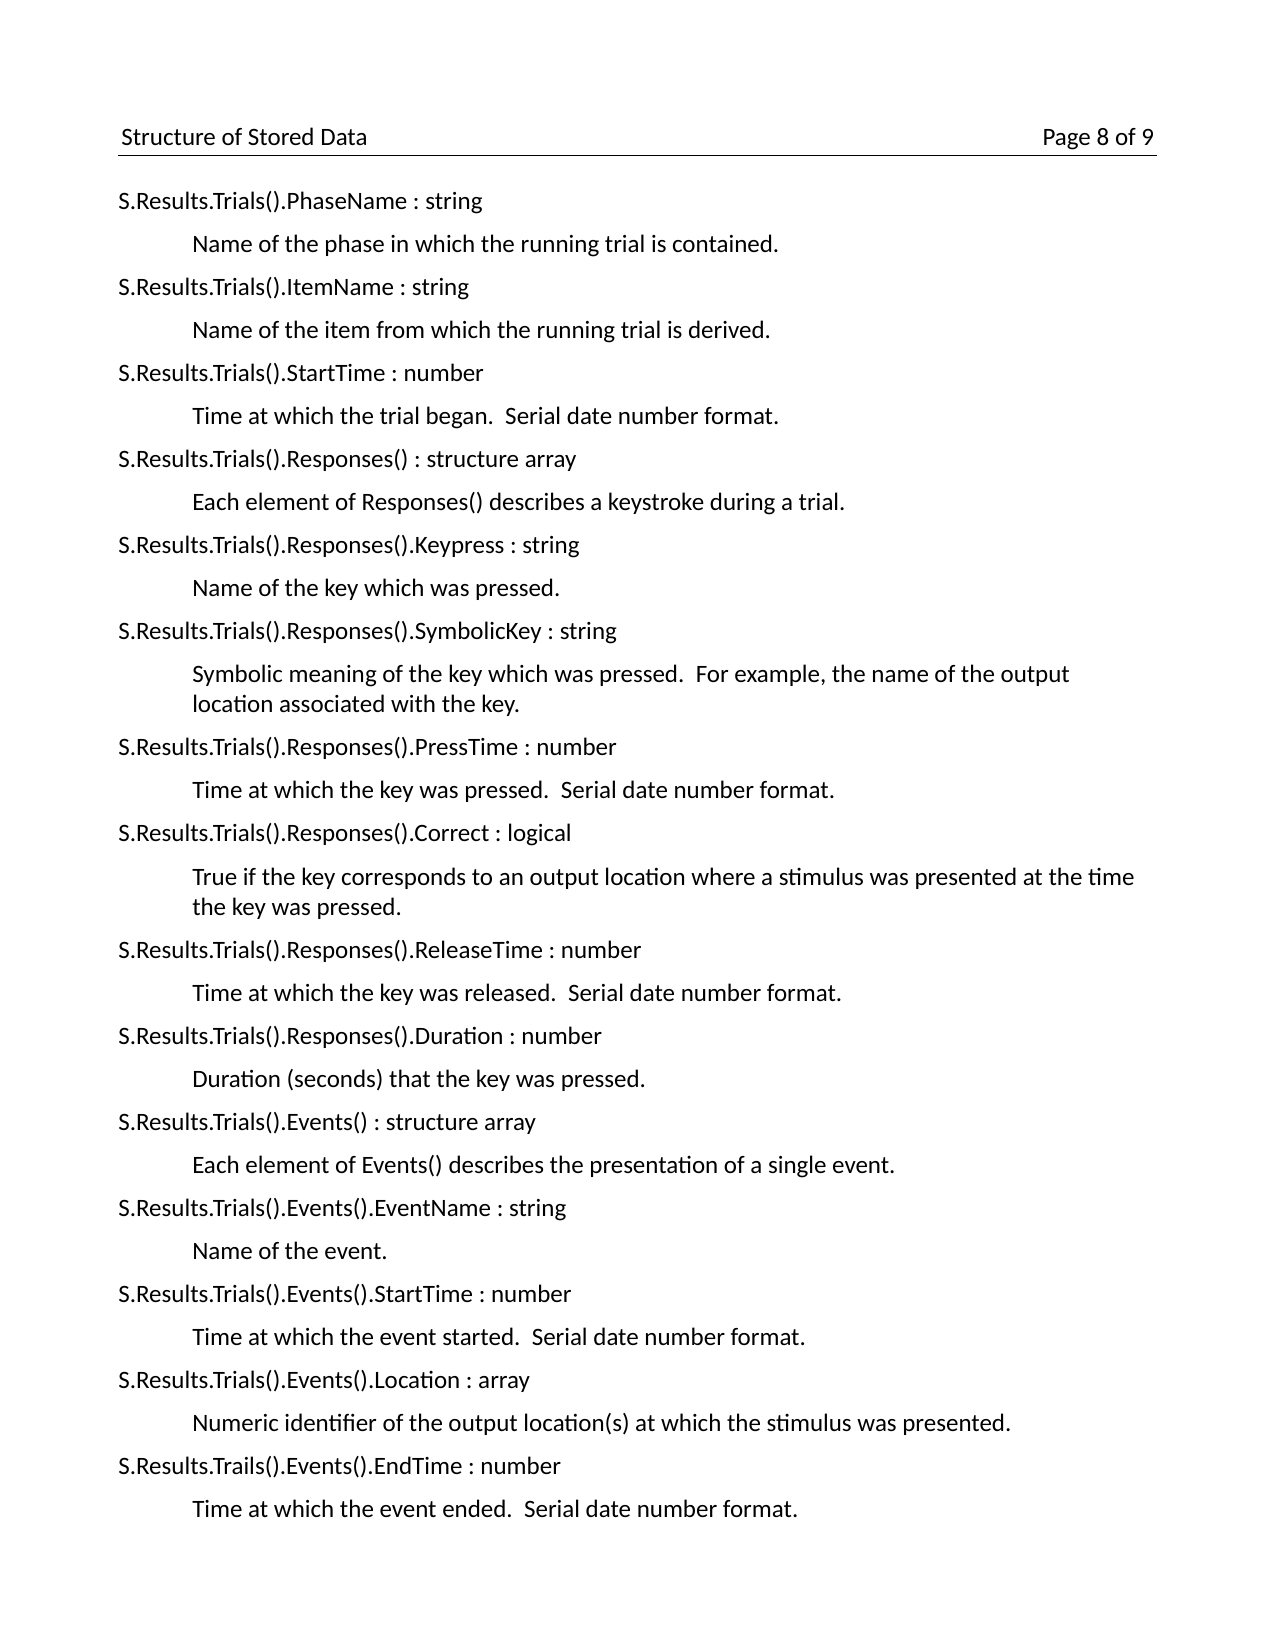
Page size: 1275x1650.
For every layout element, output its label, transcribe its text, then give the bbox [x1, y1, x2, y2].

text S.Results.Trials().PhaseName : string [118, 185, 1157, 215]
text Time at which the key was released. Serial date number format. [118, 977, 1157, 1008]
text Time at which the trial began. Serial date number format. [118, 400, 1157, 430]
text S.Results.Trials().Responses() : structure array [118, 443, 1157, 473]
text Name of the item from which the running trial is derived. [118, 314, 1157, 344]
text Time at which the event ended. Serial date number format. [118, 1493, 1157, 1524]
text S.Results.Trials().Responses().Duration : number [118, 1020, 1157, 1051]
text S.Results.Trials().Responses().ReleaseTime : number [118, 934, 1157, 965]
text Numeric identifier of the output location(s) at which the stimulus was presented. [118, 1407, 1157, 1438]
text S.Results.Trials().Events().Location : array [118, 1364, 1157, 1395]
text Time at which the key was pressed. Serial date number format. [118, 774, 1157, 805]
text S.Results.Trials().StartTime : number [118, 357, 1157, 387]
text Each element of Responses() describes a keystroke during a trial. [118, 486, 1157, 516]
text S.Results.Trials().Events().EventName : string [118, 1192, 1157, 1223]
text S.Results.Trials().ItemName : string [118, 271, 1157, 301]
text S.Results.Trials().Events().StartTime : number [118, 1278, 1157, 1309]
text Time at which the event started. Serial date number format. [118, 1321, 1157, 1352]
text S.Results.Trials().Responses().Keypress : string [118, 529, 1157, 559]
text S.Results.Trials().Events() : structure array [118, 1106, 1157, 1137]
text Name of the phase in which the running trial is contained. [118, 228, 1157, 258]
text S.Results.Trails().Events().EndTime : number [118, 1450, 1157, 1481]
text Duration (seconds) that the key was pressed. [118, 1063, 1157, 1094]
text True if the key corresponds to an output location where a stimulus was presented at the time the key was pressed. [118, 861, 1157, 922]
text Symbolic meaning of the key which was pressed. For example, the name of the output location associated with the key. [118, 658, 1157, 719]
text Each element of Events() describes the presentation of a single event. [118, 1149, 1157, 1180]
text Name of the event. [118, 1235, 1157, 1266]
text S.Results.Trials().Responses().Correct : logical [118, 818, 1157, 848]
text S.Results.Trials().Responses().SymbolicKey : string [118, 615, 1157, 646]
text Name of the key which was pressed. [118, 572, 1157, 602]
text S.Results.Trials().Responses().PressTime : number [118, 732, 1157, 762]
